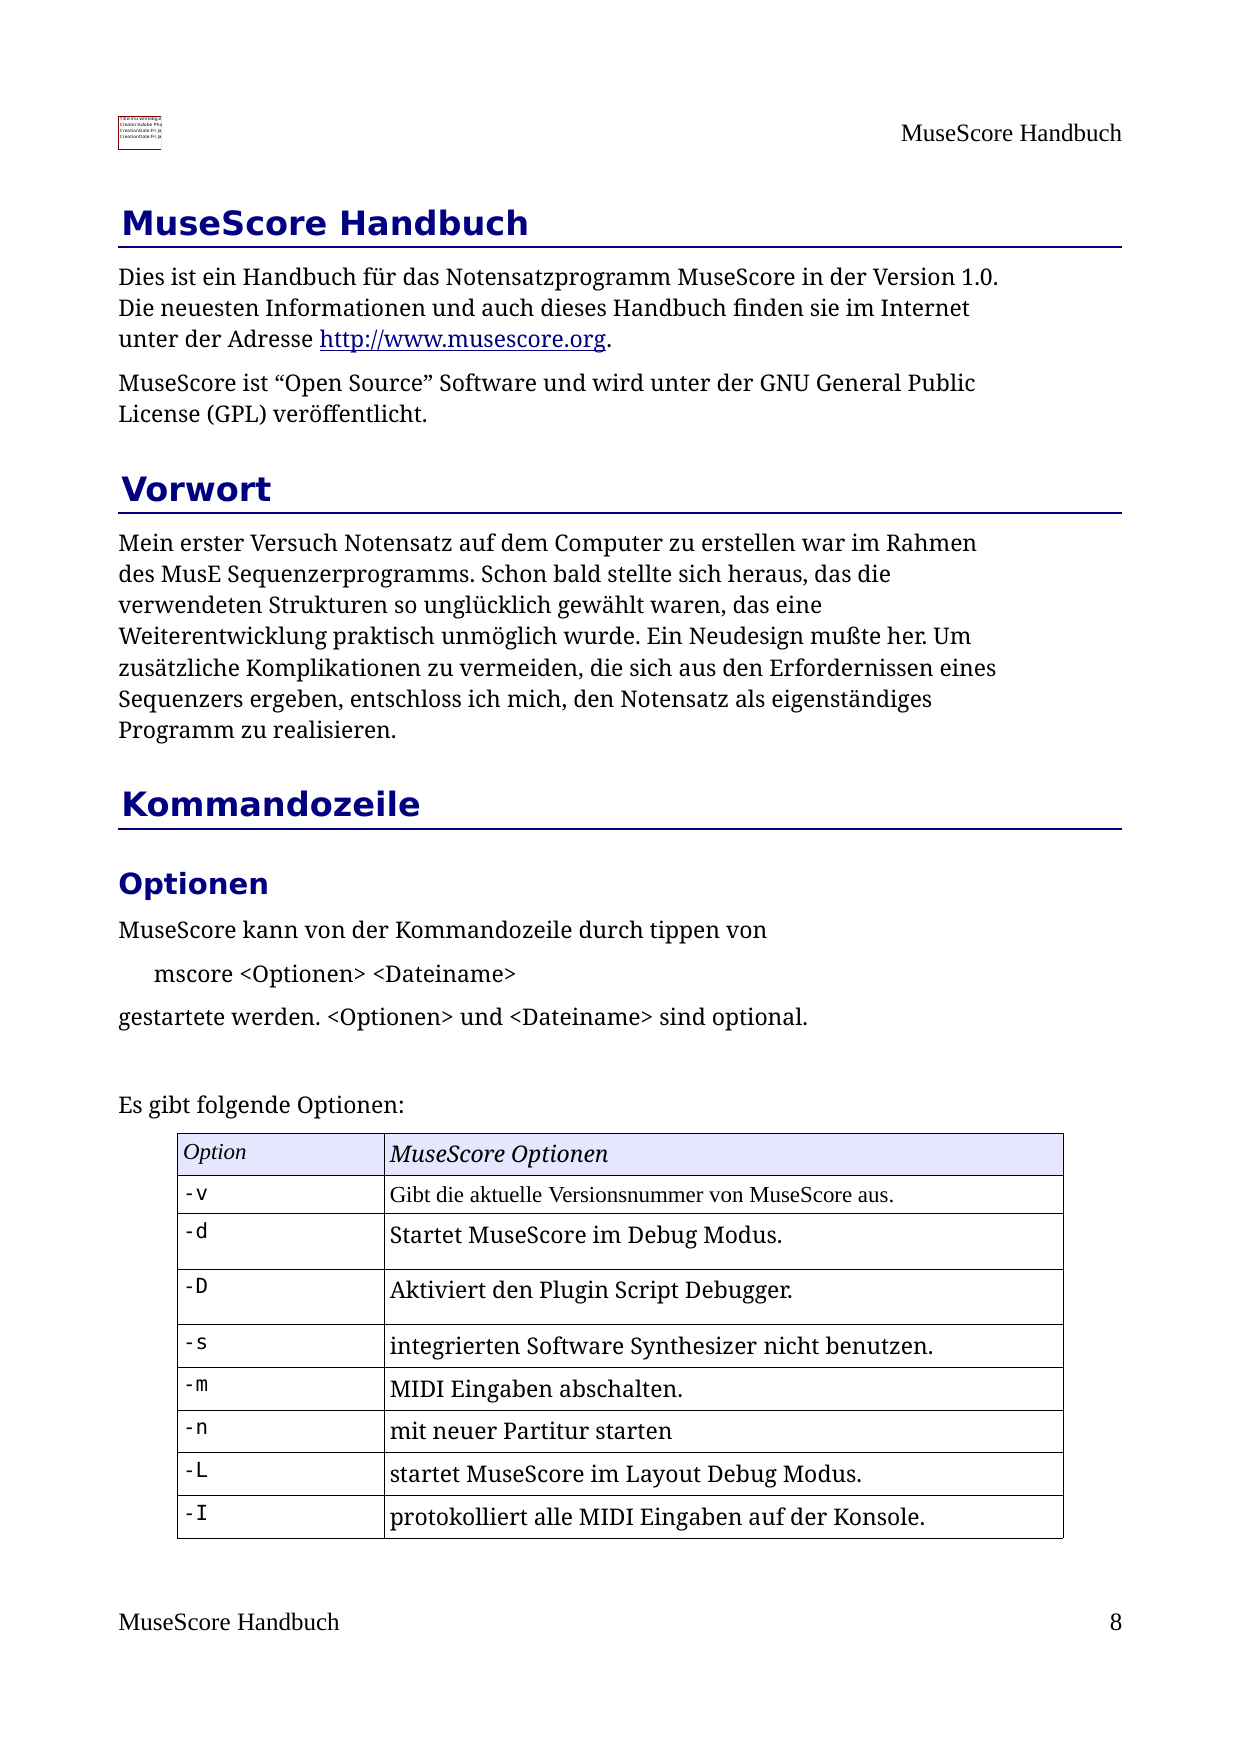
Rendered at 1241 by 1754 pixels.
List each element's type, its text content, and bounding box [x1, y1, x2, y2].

table_cell Aktiviert den Plugin Script Debugger. [385, 1270, 1063, 1324]
table_cell -L [178, 1453, 384, 1495]
table_cell -D [178, 1270, 384, 1324]
table_cell startet MuseScore im Layout Debug Modus. [385, 1453, 1063, 1495]
table_cell -v [178, 1176, 384, 1213]
table_cell protokolliert alle MIDI Eingaben auf der Konsole. [385, 1496, 1063, 1538]
table_cell mit neuer Partitur starten [385, 1411, 1063, 1452]
table_cell -s [178, 1325, 384, 1367]
subtitle Optionen [118, 867, 1122, 901]
subtitle Kommandozeile [118, 783, 1122, 828]
table_header Option [178, 1134, 384, 1175]
text mscore <Optionen> <Dateiname> [118, 957, 1004, 989]
table_cell -n [178, 1411, 384, 1452]
table_cell -I [178, 1496, 384, 1538]
text Dies ist ein Handbuch für das Notensatzprogramm MuseScore in der Version 1.0. Die neuesten Informationen und auch dieses Handbuch finden sie im Internet unter der Adresse http://www.musescore.org. [118, 261, 1004, 354]
table_cell -m [178, 1368, 384, 1409]
text gestartete werden. <Optionen> und <Dateiname> sind optional. [118, 1001, 1004, 1032]
text Mein erster Versuch Notensatz auf dem Computer zu erstellen war im Rahmen des MusE Sequenzerprogramms. Schon bald stellte sich heraus, das die verwendeten Strukturen so unglücklich gewählt waren, das eine Weiterentwicklung praktisch unmöglich wurde. Ein Neudesign mußte her. Um zusätzliche Komplikationen zu vermeiden, die sich aus den Erfordernissen eines Sequenzers ergeben, entschloss ich mich, den Notensatz als eigenständiges Programm zu realisieren. [118, 527, 1004, 745]
table_cell -d [178, 1214, 384, 1268]
table_header MuseScore Optionen [385, 1134, 1063, 1175]
subtitle Vorwort [118, 467, 1122, 512]
table_cell Gibt die aktuelle Versionsnummer von MuseScore aus. [385, 1176, 1063, 1213]
table_cell MIDI Eingaben abschalten. [385, 1368, 1063, 1409]
text Es gibt folgende Optionen: [118, 1089, 1004, 1120]
text MuseScore kann von der Kommandozeile durch tippen von [118, 914, 1004, 945]
subtitle MuseScore Handbuch [118, 201, 1122, 246]
text MuseScore ist “Open Source” Software und wird unter der GNU General Public License (GPL) veröffentlicht. [118, 367, 1004, 429]
table_cell Startet MuseScore im Debug Modus. [385, 1214, 1063, 1268]
table_cell integrierten Software Synthesizer nicht benutzen. [385, 1325, 1063, 1367]
